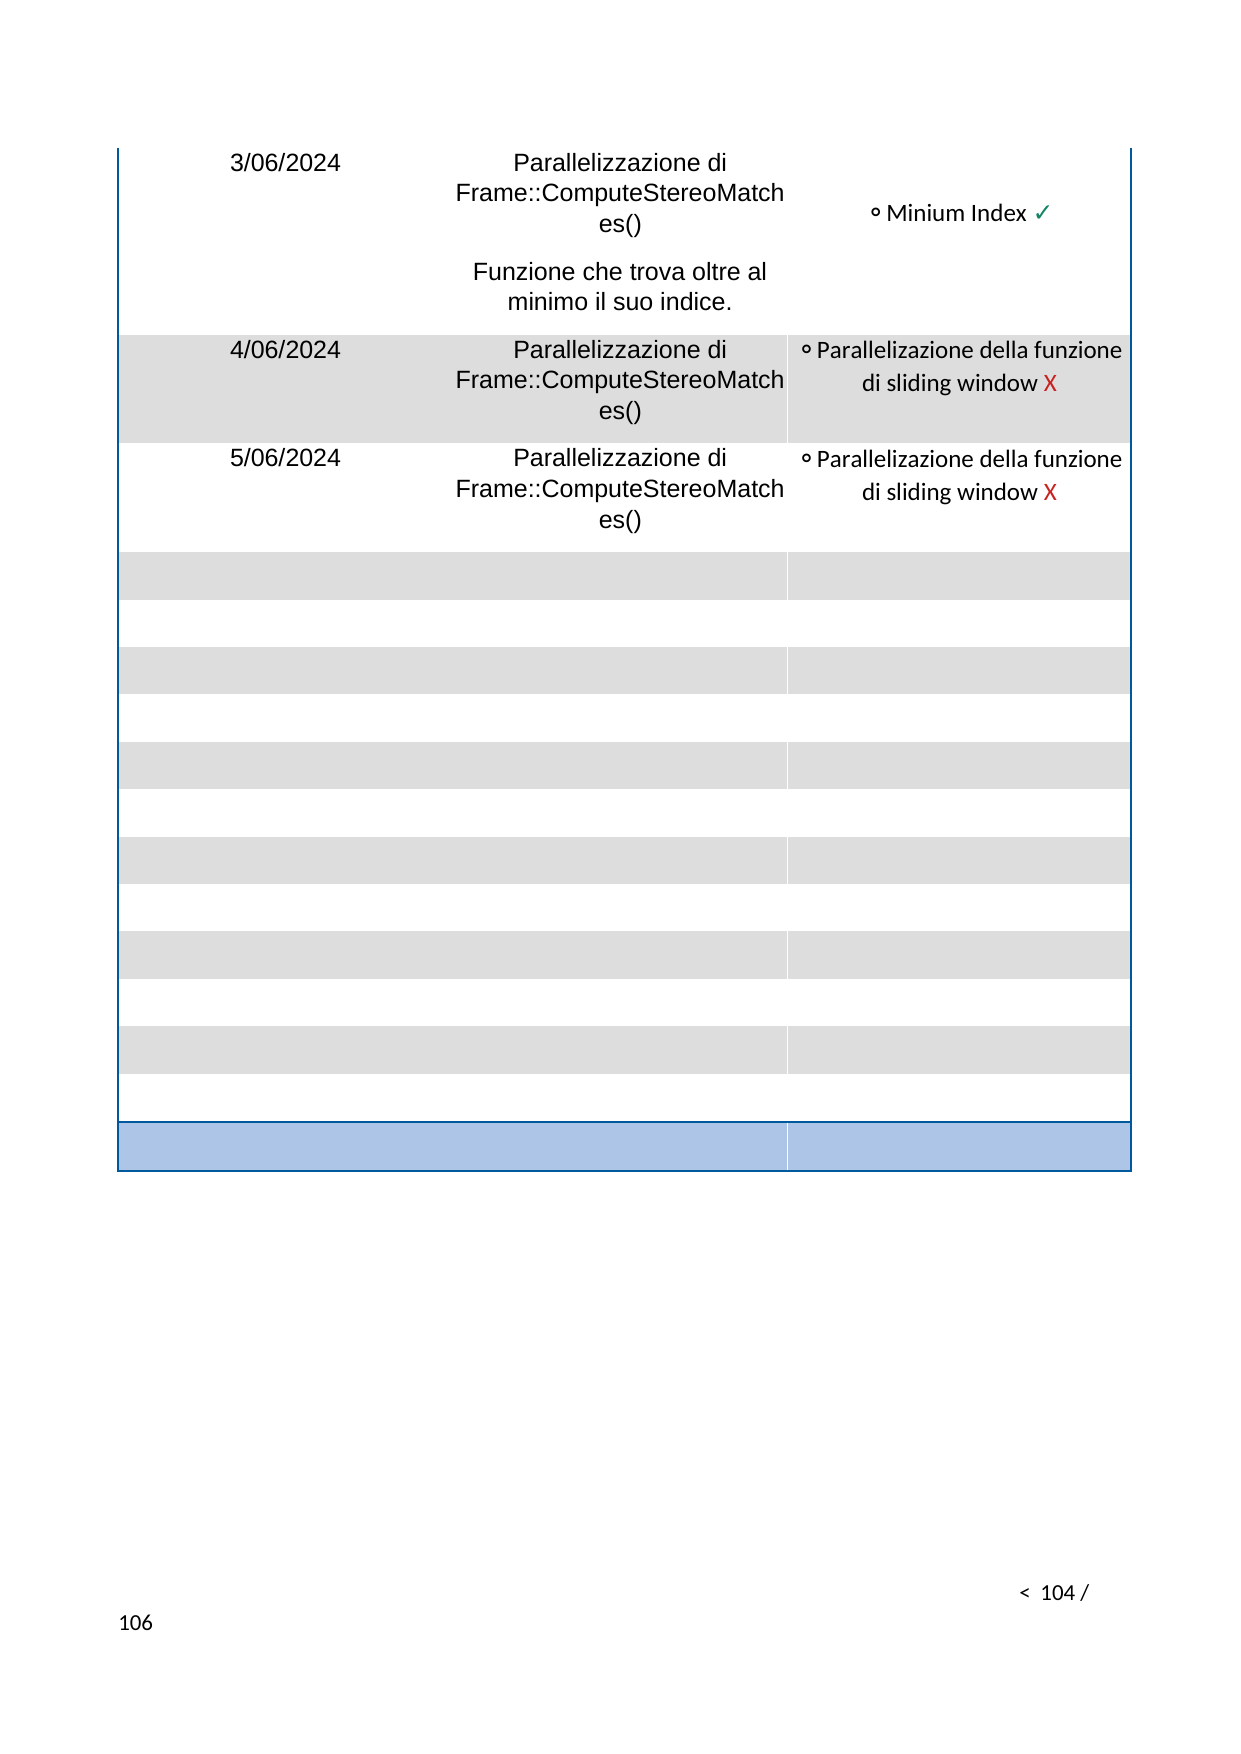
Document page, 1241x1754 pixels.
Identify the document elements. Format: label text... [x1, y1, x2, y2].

table_cell [453, 1026, 787, 1074]
table_cell [453, 931, 787, 979]
table_cell Parallelizzazione di Frame::ComputeStereoMatches() [453, 335, 787, 443]
table_cell [453, 1074, 787, 1121]
table_cell 3/06/2024 [119, 148, 453, 334]
table_cell [119, 1123, 453, 1170]
table_cell [788, 647, 1130, 694]
table_cell [453, 884, 787, 931]
table_cell [788, 837, 1130, 884]
table_cell [788, 552, 1130, 600]
table_cell [788, 600, 1130, 647]
table_cell [119, 1026, 453, 1074]
table_cell [119, 695, 453, 742]
table_cell [453, 742, 787, 789]
table_cell [788, 979, 1130, 1026]
table_cell [119, 647, 453, 694]
table_cell [788, 1026, 1130, 1074]
table_cell [119, 1074, 453, 1121]
table_cell [119, 789, 453, 837]
table_cell [788, 695, 1130, 742]
table_cell [119, 552, 453, 600]
table_cell [453, 647, 787, 694]
table_cell [119, 931, 453, 979]
table_cell [119, 837, 453, 884]
table_cell ⚬Parallelizazione della funzione di sliding window X [788, 335, 1130, 443]
table_cell Parallelizzazione di Frame::ComputeStereoMatches() [453, 444, 787, 552]
table_cell [453, 600, 787, 647]
table_cell [788, 1123, 1130, 1170]
table_cell ⚬Parallelizazione della funzione di sliding window X [788, 444, 1130, 552]
table_cell [119, 979, 453, 1026]
table_cell [453, 979, 787, 1026]
table_cell 4/06/2024 [119, 335, 453, 443]
table_cell [788, 789, 1130, 837]
table_cell [119, 884, 453, 931]
table_cell [788, 742, 1130, 789]
table_cell Parallelizzazione di Frame::ComputeStereoMatches() Funzione che trova oltre al minimo il suo indice. [453, 148, 787, 334]
table_cell [453, 837, 787, 884]
table_cell 5/06/2024 [119, 444, 453, 552]
table_cell [788, 931, 1130, 979]
table_cell [788, 1074, 1130, 1121]
table_cell [453, 1123, 787, 1170]
table_cell [119, 600, 453, 647]
table_cell [788, 884, 1130, 931]
table_cell [119, 742, 453, 789]
table_cell [453, 552, 787, 600]
table_cell [453, 695, 787, 742]
table_cell [453, 789, 787, 837]
table_cell ⚬Minium Index ✓ [788, 148, 1130, 334]
